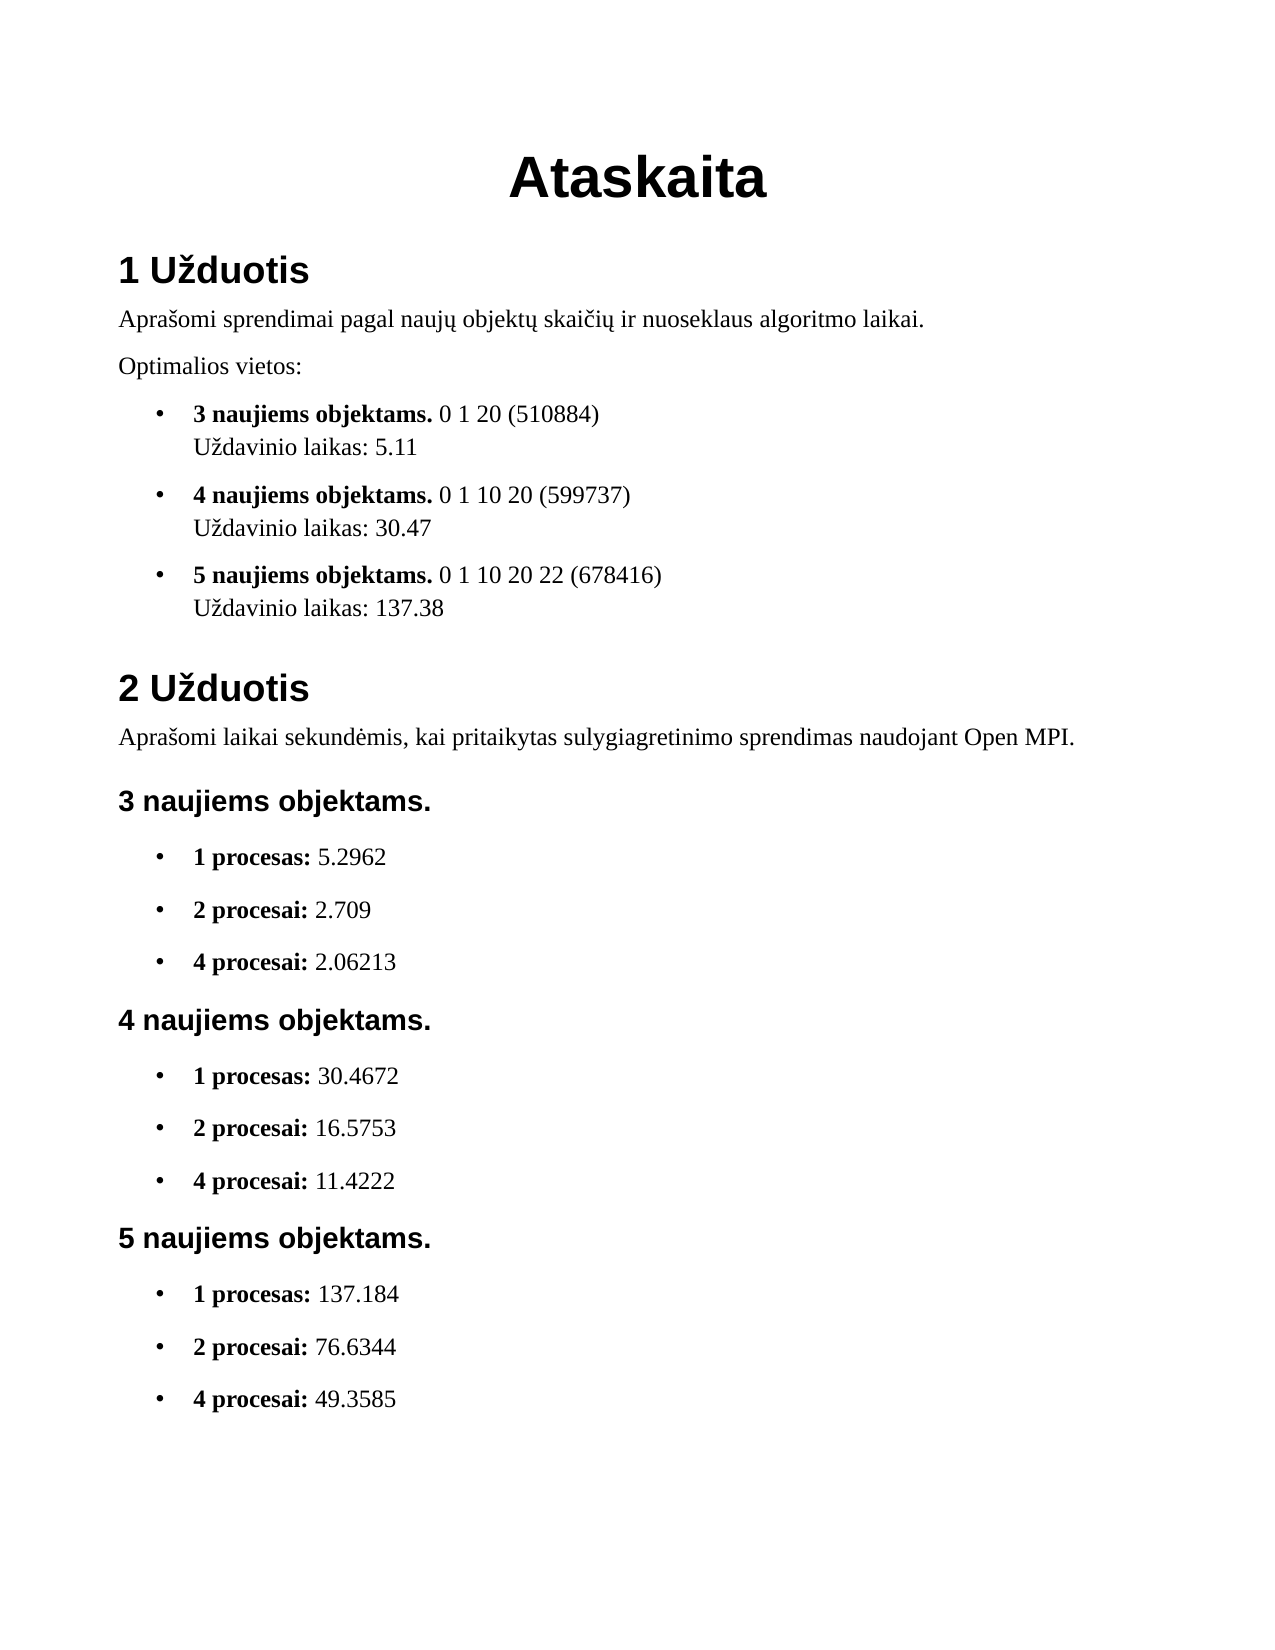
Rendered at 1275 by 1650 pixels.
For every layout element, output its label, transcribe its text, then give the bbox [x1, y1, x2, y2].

subtitle 1 Užduotis [118, 248, 1157, 291]
list 1 procesas: 137.184 [156, 1279, 1157, 1308]
list 3 naujiems objektams. 0 1 20 (510884) Uždavinio laikas: 5.11 [156, 399, 1157, 461]
subtitle 4 naujiems objektams. [118, 1003, 1157, 1036]
list 5 naujiems objektams. 0 1 10 20 22 (678416) Uždavinio laikas: 137.38 [156, 560, 1157, 622]
list 4 procesai: 11.4222 [156, 1166, 1157, 1194]
subtitle 2 Užduotis [118, 666, 1157, 709]
subtitle 5 naujiems objektams. [118, 1221, 1157, 1255]
list 1 procesas: 30.4672 [156, 1061, 1157, 1089]
text Aprašomi sprendimai pagal naujų objektų skaičių ir nuoseklaus algoritmo laikai. [118, 304, 1157, 333]
list 1 procesas: 5.2962 [156, 842, 1157, 871]
text Aprašomi laikai sekundėmis, kai pritaikytas sulygiagretinimo sprendimas naudojant Open MPI. [118, 722, 1157, 751]
title Ataskaita [118, 143, 1157, 210]
list 4 procesai: 49.3585 [156, 1384, 1157, 1413]
list 4 naujiems objektams. 0 1 10 20 (599737) Uždavinio laikas: 30.47 [156, 480, 1157, 541]
list 2 procesai: 76.6344 [156, 1332, 1157, 1360]
subtitle 3 naujiems objektams. [118, 784, 1157, 818]
list 2 procesai: 16.5753 [156, 1113, 1157, 1142]
list 4 procesai: 2.06213 [156, 947, 1157, 976]
list 2 procesai: 2.709 [156, 895, 1157, 924]
text Optimalios vietos: [118, 351, 1157, 380]
